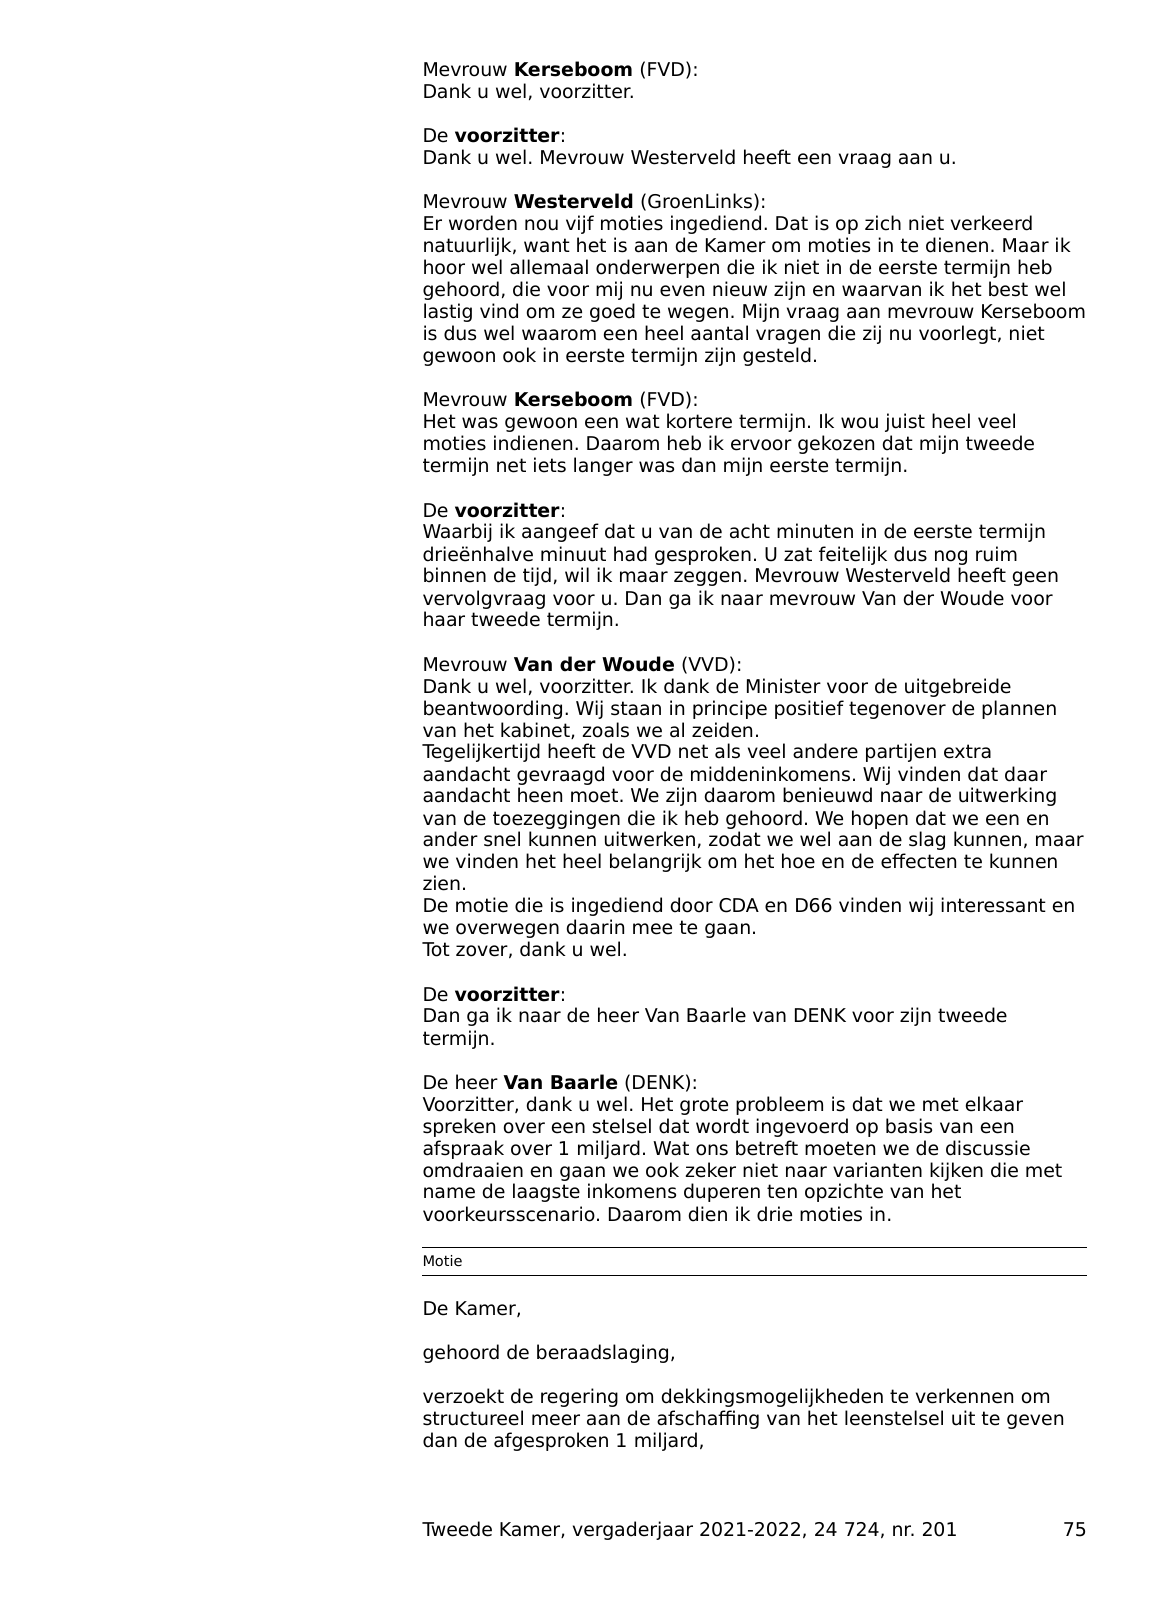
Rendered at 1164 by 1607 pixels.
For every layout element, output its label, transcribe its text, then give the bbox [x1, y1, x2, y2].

text Dank u wel, voorzitter. Ik dank de Minister voor de uitgebreide beantwoording. Wij staan in principe positief tegenover de plannen van het kabinet, zoals we al zeiden. [422, 676, 1087, 741]
text Dank u wel. Mevrouw Westerveld heeft een vraag aan u. [422, 147, 1087, 169]
text Mevrouw Kerseboom (FVD): [422, 59, 1087, 81]
text verzoekt de regering om dekkingsmogelijkheden te verkennen om structureel meer aan de afschaffing van het leenstelsel uit te geven dan de afgesproken 1 miljard, [422, 1386, 1087, 1452]
text Het was gewoon een wat kortere termijn. Ik wou juist heel veel moties indienen. Daarom heb ik ervoor gekozen dat mijn tweede termijn net iets langer was dan mijn eerste termijn. [422, 411, 1087, 477]
text De voorzitter: [422, 983, 1087, 1005]
text Mevrouw Kerseboom (FVD): [422, 389, 1087, 411]
text De heer Van Baarle (DENK): [422, 1072, 1087, 1093]
text Dank u wel, voorzitter. [422, 81, 1087, 103]
text Tegelijkertijd heeft de VVD net als veel andere partijen extra aandacht gevraagd voor de middeninkomens. Wij vinden dat daar aandacht heen moet. We zijn daarom benieuwd naar de uitwerking van de toezeggingen die ik heb gehoord. We hopen dat we een en ander snel kunnen uitwerken, zodat we wel aan de slag kunnen, maar we vinden het heel belangrijk om het hoe en de effecten te kunnen zien. [422, 741, 1087, 895]
text De voorzitter: [422, 125, 1087, 147]
text Waarbij ik aangeef dat u van de acht minuten in de eerste termijn drieënhalve minuut had gesproken. U zat feitelijk dus nog ruim binnen de tijd, wil ik maar zeggen. Mevrouw Westerveld heeft geen vervolgvraag voor u. Dan ga ik naar mevrouw Van der Woude voor haar tweede termijn. [422, 521, 1087, 631]
text Er worden nou vijf moties ingediend. Dat is op zich niet verkeerd natuurlijk, want het is aan de Kamer om moties in te dienen. Maar ik hoor wel allemaal onderwerpen die ik niet in de eerste termijn heb gehoord, die voor mij nu even nieuw zijn en waarvan ik het best wel lastig vind om ze goed te wegen. Mijn vraag aan mevrouw Kerseboom is dus wel waarom een heel aantal vragen die zij nu voorlegt, niet gewoon ook in eerste termijn zijn gesteld. [422, 213, 1087, 367]
text Mevrouw Westerveld (GroenLinks): [422, 191, 1087, 213]
text De motie die is ingediend door CDA en D66 vinden wij interessant en we overwegen daarin mee te gaan. [422, 895, 1087, 939]
text De Kamer, [422, 1298, 1087, 1320]
text gehoord de beraadslaging, [422, 1342, 1087, 1364]
text Mevrouw Van der Woude (VVD): [422, 653, 1087, 676]
text Dan ga ik naar de heer Van Baarle van DENK voor zijn tweede termijn. [422, 1005, 1087, 1049]
text De voorzitter: [422, 499, 1087, 521]
table_header Motie [422, 1248, 1087, 1275]
text Voorzitter, dank u wel. Het grote probleem is dat we met elkaar spreken over een stelsel dat wordt ingevoerd op basis van een afspraak over 1 miljard. Wat ons betreft moeten we de discussie omdraaien en gaan we ook zeker niet naar varianten kijken die met name de laagste inkomens duperen ten opzichte van het voorkeursscenario. Daarom dien ik drie moties in. [422, 1093, 1087, 1225]
text Tot zover, dank u wel. [422, 939, 1087, 961]
